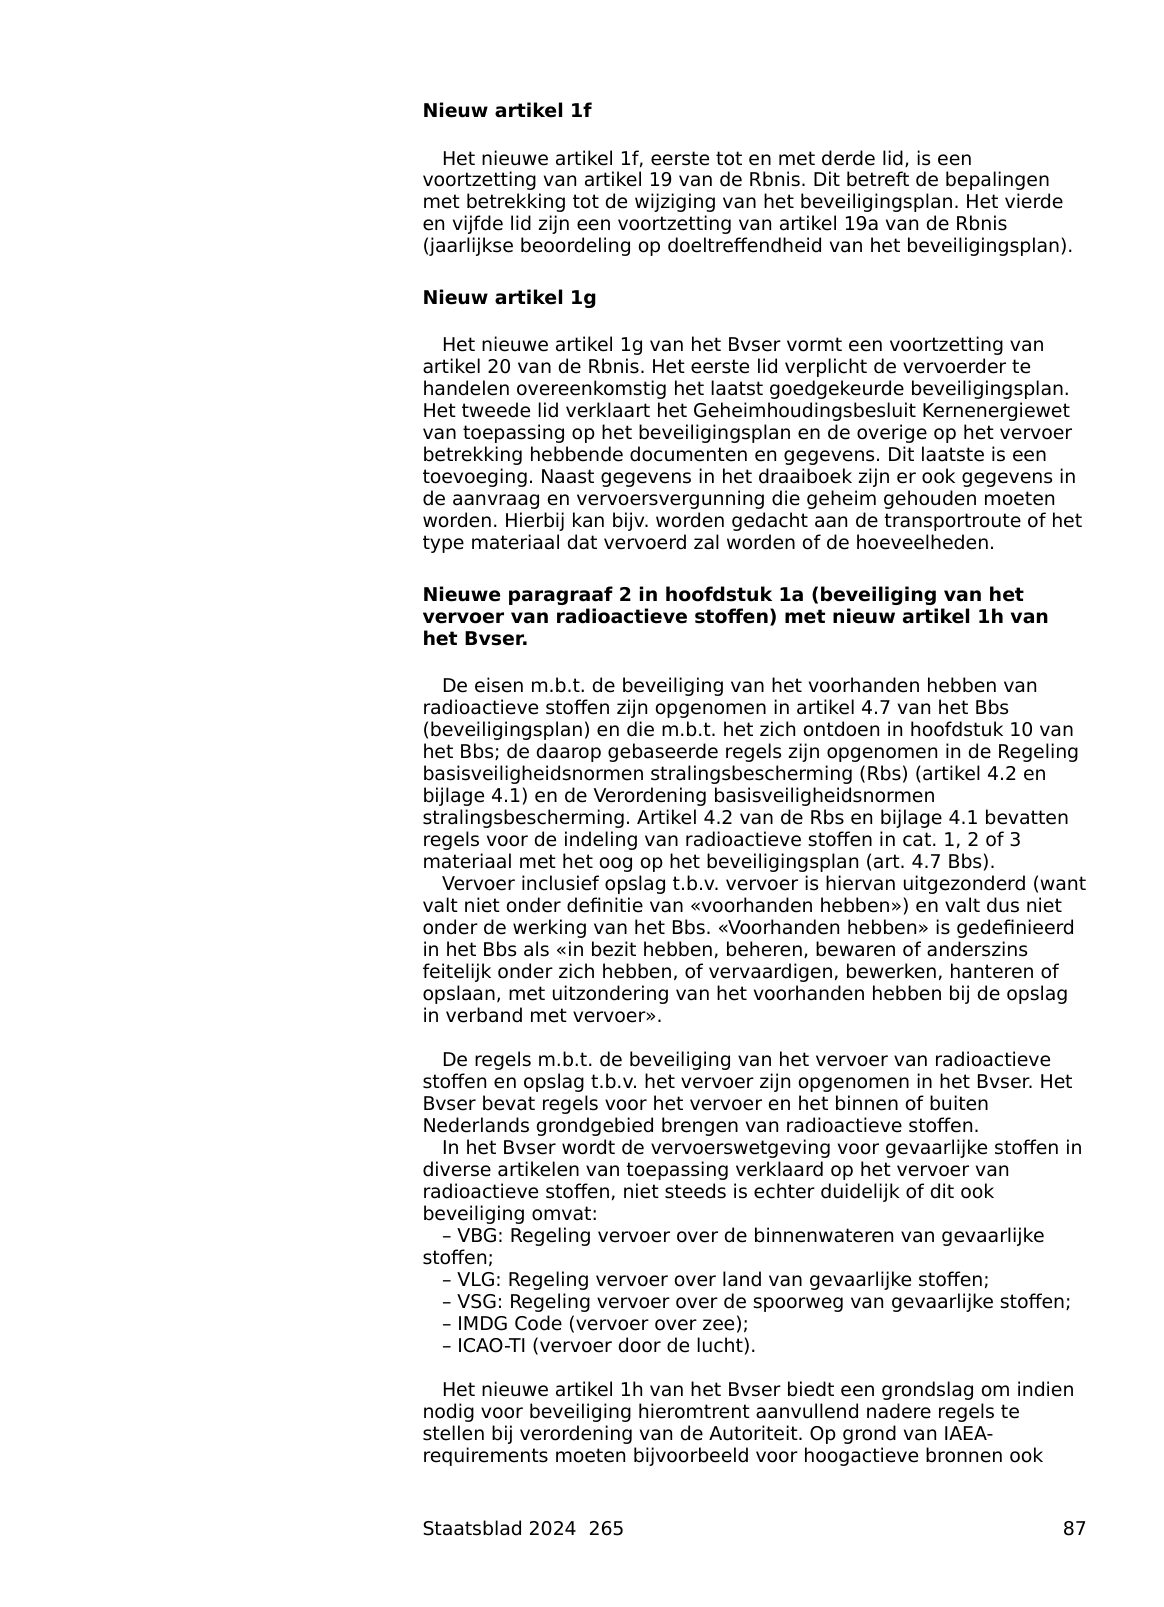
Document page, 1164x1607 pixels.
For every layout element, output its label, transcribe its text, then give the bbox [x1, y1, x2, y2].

text – VLG: Regeling vervoer over land van gevaarlijke stoffen; [422, 1269, 1087, 1291]
text De eisen m.b.t. de beveiliging van het voorhanden hebben van radioactieve stoffen zijn opgenomen in artikel 4.7 van het Bbs (beveiligingsplan) en die m.b.t. het zich ontdoen in hoofdstuk 10 van het Bbs; de daarop gebaseerde regels zijn opgenomen in de Regeling basisveiligheidsnormen stralingsbescherming (Rbs) (artikel 4.2 en bijlage 4.1) en de Verordening basisveiligheidsnormen stralingsbescherming. Artikel 4.2 van de Rbs en bijlage 4.1 bevatten regels voor de indeling van radioactieve stoffen in cat. 1, 2 of 3 materiaal met het oog op het beveiligingsplan (art. 4.7 Bbs). [422, 675, 1087, 873]
text – ICAO-TI (vervoer door de lucht). [422, 1334, 1087, 1357]
subtitle Nieuw artikel 1g [422, 287, 1087, 309]
text – IMDG Code (vervoer over zee); [422, 1313, 1087, 1334]
text – VBG: Regeling vervoer over de binnenwateren van gevaarlijke stoffen; [422, 1225, 1087, 1269]
text Vervoer inclusief opslag t.b.v. vervoer is hiervan uitgezonderd (want valt niet onder definitie van «voorhanden hebben») en valt dus niet onder de werking van het Bbs. «Voorhanden hebben» is gedefinieerd in het Bbs als «in bezit hebben, beheren, bewaren of anderszins feitelijk onder zich hebben, of vervaardigen, bewerken, hanteren of opslaan, met uitzondering van het voorhanden hebben bij de opslag in verband met vervoer». [422, 873, 1087, 1027]
subtitle Nieuwe paragraaf 2 in hoofdstuk 1a (beveiliging van het vervoer van radioactieve stoffen) met nieuw artikel 1h van het Bvser. [422, 584, 1087, 650]
text – VSG: Regeling vervoer over de spoorweg van gevaarlijke stoffen; [422, 1291, 1087, 1313]
text Het nieuwe artikel 1f, eerste tot en met derde lid, is een voortzetting van artikel 19 van de Rbnis. Dit betreft de bepalingen met betrekking tot de wijziging van het beveiligingsplan. Het vierde en vijfde lid zijn een voortzetting van artikel 19a van de Rbnis (jaarlijkse beoordeling op doeltreffendheid van het beveiligingsplan). [422, 147, 1087, 257]
text In het Bvser wordt de vervoerswetgeving voor gevaarlijke stoffen in diverse artikelen van toepassing verklaard op het vervoer van radioactieve stoffen, niet steeds is echter duidelijk of dit ook beveiliging omvat: [422, 1137, 1087, 1225]
text De regels m.b.t. de beveiliging van het vervoer van radioactieve stoffen en opslag t.b.v. het vervoer zijn opgenomen in het Bvser. Het Bvser bevat regels voor het vervoer en het binnen of buiten Nederlands grondgebied brengen van radioactieve stoffen. [422, 1049, 1087, 1137]
subtitle Nieuw artikel 1f [422, 100, 1087, 122]
text Het nieuwe artikel 1h van het Bvser biedt een grondslag om indien nodig voor beveiliging hieromtrent aanvullend nadere regels te stellen bij verordening van de Autoriteit. Op grond van IAEA-requirements moeten bijvoorbeeld voor hoogactieve bronnen ook [422, 1379, 1087, 1467]
text Het nieuwe artikel 1g van het Bvser vormt een voortzetting van artikel 20 van de Rbnis. Het eerste lid verplicht de vervoerder te handelen overeenkomstig het laatst goedgekeurde beveiligingsplan. Het tweede lid verklaart het Geheimhoudingsbesluit Kernenergiewet van toepassing op het beveiligingsplan en de overige op het vervoer betrekking hebbende documenten en gegevens. Dit laatste is een toevoeging. Naast gegevens in het draaiboek zijn er ook gegevens in de aanvraag en vervoersvergunning die geheim gehouden moeten worden. Hierbij kan bijv. worden gedacht aan de transportroute of het type materiaal dat vervoerd zal worden of de hoeveelheden. [422, 334, 1087, 554]
